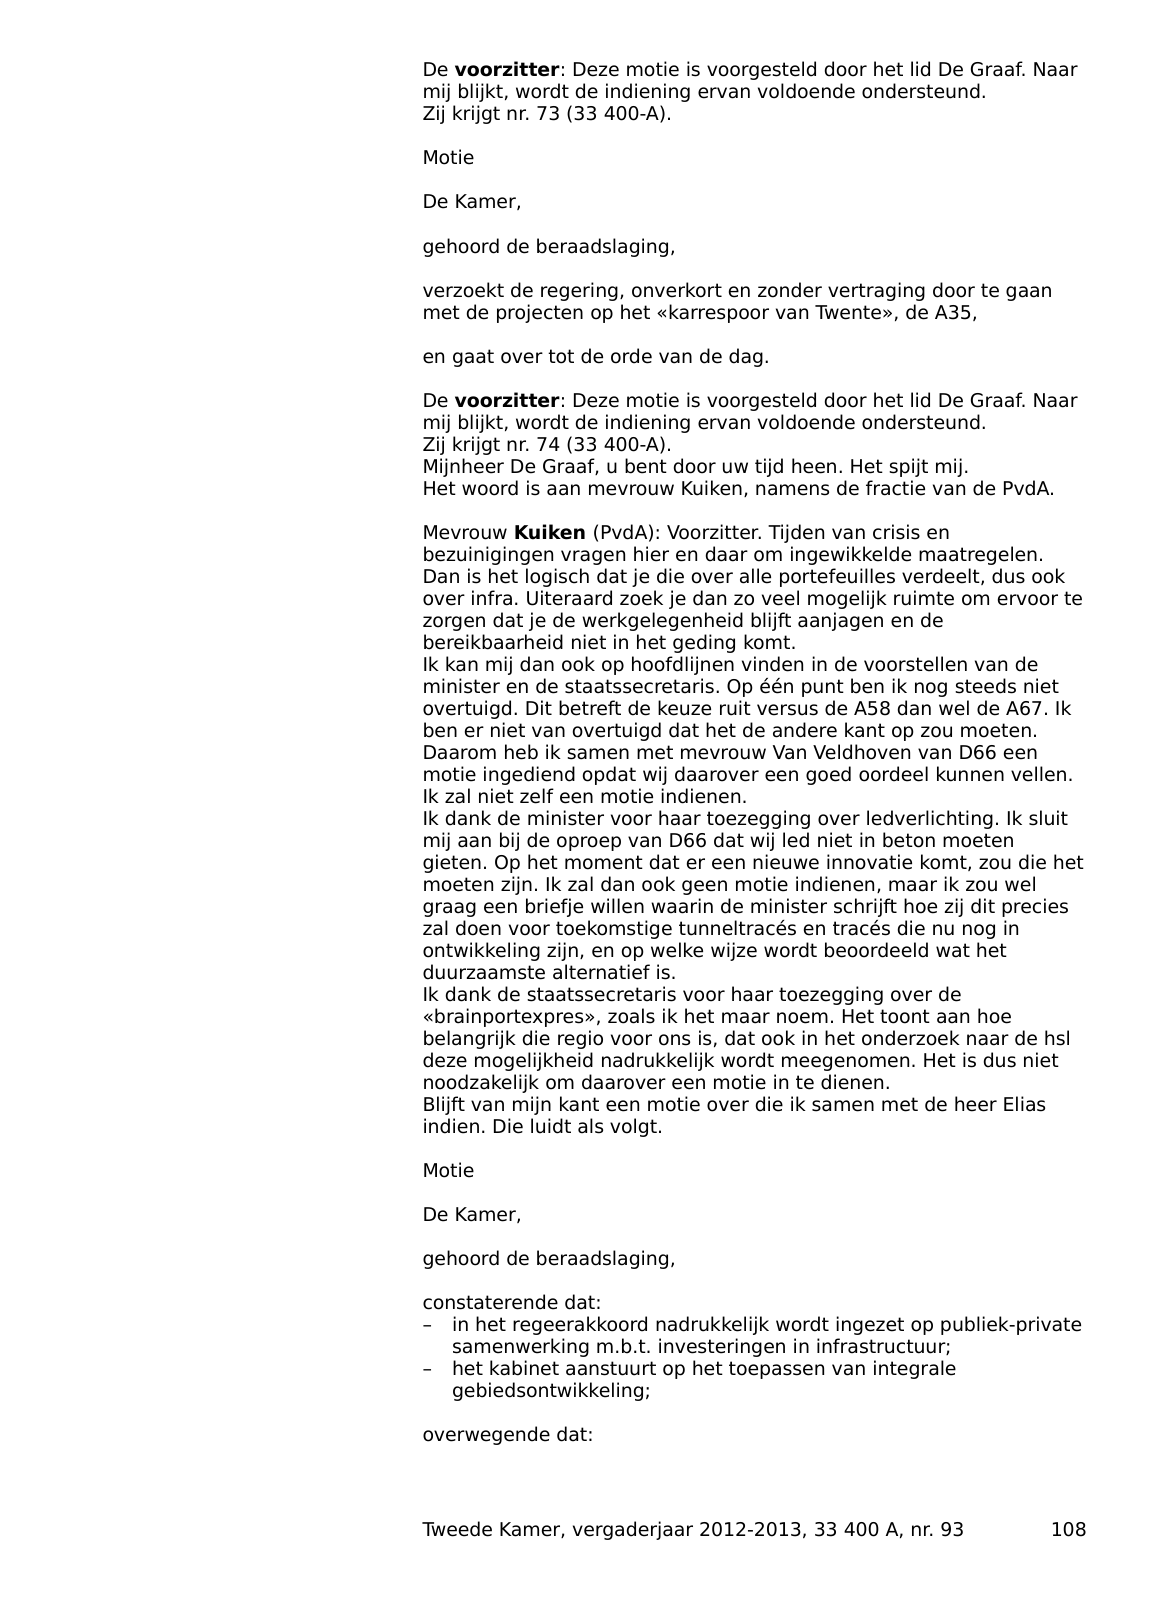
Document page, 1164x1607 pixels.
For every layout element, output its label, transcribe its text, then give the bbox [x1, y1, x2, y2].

text overwegende dat: [422, 1424, 1087, 1446]
text Motie [422, 147, 1087, 169]
text De Kamer, [422, 1204, 1087, 1226]
text De Kamer, [422, 191, 1087, 213]
text en gaat over tot de orde van de dag. [422, 346, 1087, 368]
text De voorzitter: Deze motie is voorgesteld door het lid De Graaf. Naar mij blijkt, wordt de indiening ervan voldoende ondersteund. [422, 59, 1087, 103]
text Motie [422, 1160, 1087, 1182]
text Zij krijgt nr. 74 (33 400-A). [422, 434, 1087, 456]
text Mijnheer De Graaf, u bent door uw tijd heen. Het spijt mij. [422, 456, 1087, 478]
text – het kabinet aanstuurt op het toepassen van integrale gebiedsontwikkeling; [422, 1358, 1087, 1402]
text Zij krijgt nr. 73 (33 400-A). [422, 103, 1087, 125]
text gehoord de beraadslaging, [422, 236, 1087, 257]
text Blijft van mijn kant een motie over die ik samen met de heer Elias indien. Die luidt als volgt. [422, 1093, 1087, 1137]
text Mevrouw Kuiken (PvdA): Voorzitter. Tijden van crisis en bezuinigingen vragen hier en daar om ingewikkelde maatregelen. Dan is het logisch dat je die over alle portefeuilles verdeelt, dus ook over infra. Uiteraard zoek je dan zo veel mogelijk ruimte om ervoor te zorgen dat je de werkgelegenheid blijft aanjagen en de bereikbaarheid niet in het geding komt. [422, 522, 1087, 654]
text verzoekt de regering, onverkort en zonder vertraging door te gaan met de projecten op het «karrespoor van Twente», de A35, [422, 280, 1087, 324]
text De voorzitter: Deze motie is voorgesteld door het lid De Graaf. Naar mij blijkt, wordt de indiening ervan voldoende ondersteund. [422, 390, 1087, 434]
text Het woord is aan mevrouw Kuiken, namens de fractie van de PvdA. [422, 478, 1087, 500]
text – in het regeerakkoord nadrukkelijk wordt ingezet op publiek-private samenwerking m.b.t. investeringen in infrastructuur; [422, 1314, 1087, 1358]
text Ik kan mij dan ook op hoofdlijnen vinden in de voorstellen van de minister en de staatssecretaris. Op één punt ben ik nog steeds niet overtuigd. Dit betreft de keuze ruit versus de A58 dan wel de A67. Ik ben er niet van overtuigd dat het de andere kant op zou moeten. Daarom heb ik samen met mevrouw Van Veldhoven van D66 een motie ingediend opdat wij daarover een goed oordeel kunnen vellen. Ik zal niet zelf een motie indienen. [422, 654, 1087, 808]
text Ik dank de minister voor haar toezegging over ledverlichting. Ik sluit mij aan bij de oproep van D66 dat wij led niet in beton moeten gieten. Op het moment dat er een nieuwe innovatie komt, zou die het moeten zijn. Ik zal dan ook geen motie indienen, maar ik zou wel graag een briefje willen waarin de minister schrijft hoe zij dit precies zal doen voor toekomstige tunneltracés en tracés die nu nog in ontwikkeling zijn, en op welke wijze wordt beoordeeld wat het duurzaamste alternatief is. [422, 808, 1087, 984]
text constaterende dat: [422, 1292, 1087, 1314]
text Ik dank de staatssecretaris voor haar toezegging over de «brainportexpres», zoals ik het maar noem. Het toont aan hoe belangrijk die regio voor ons is, dat ook in het onderzoek naar de hsl deze mogelijkheid nadrukkelijk wordt meegenomen. Het is dus niet noodzakelijk om daarover een motie in te dienen. [422, 984, 1087, 1093]
text gehoord de beraadslaging, [422, 1248, 1087, 1270]
